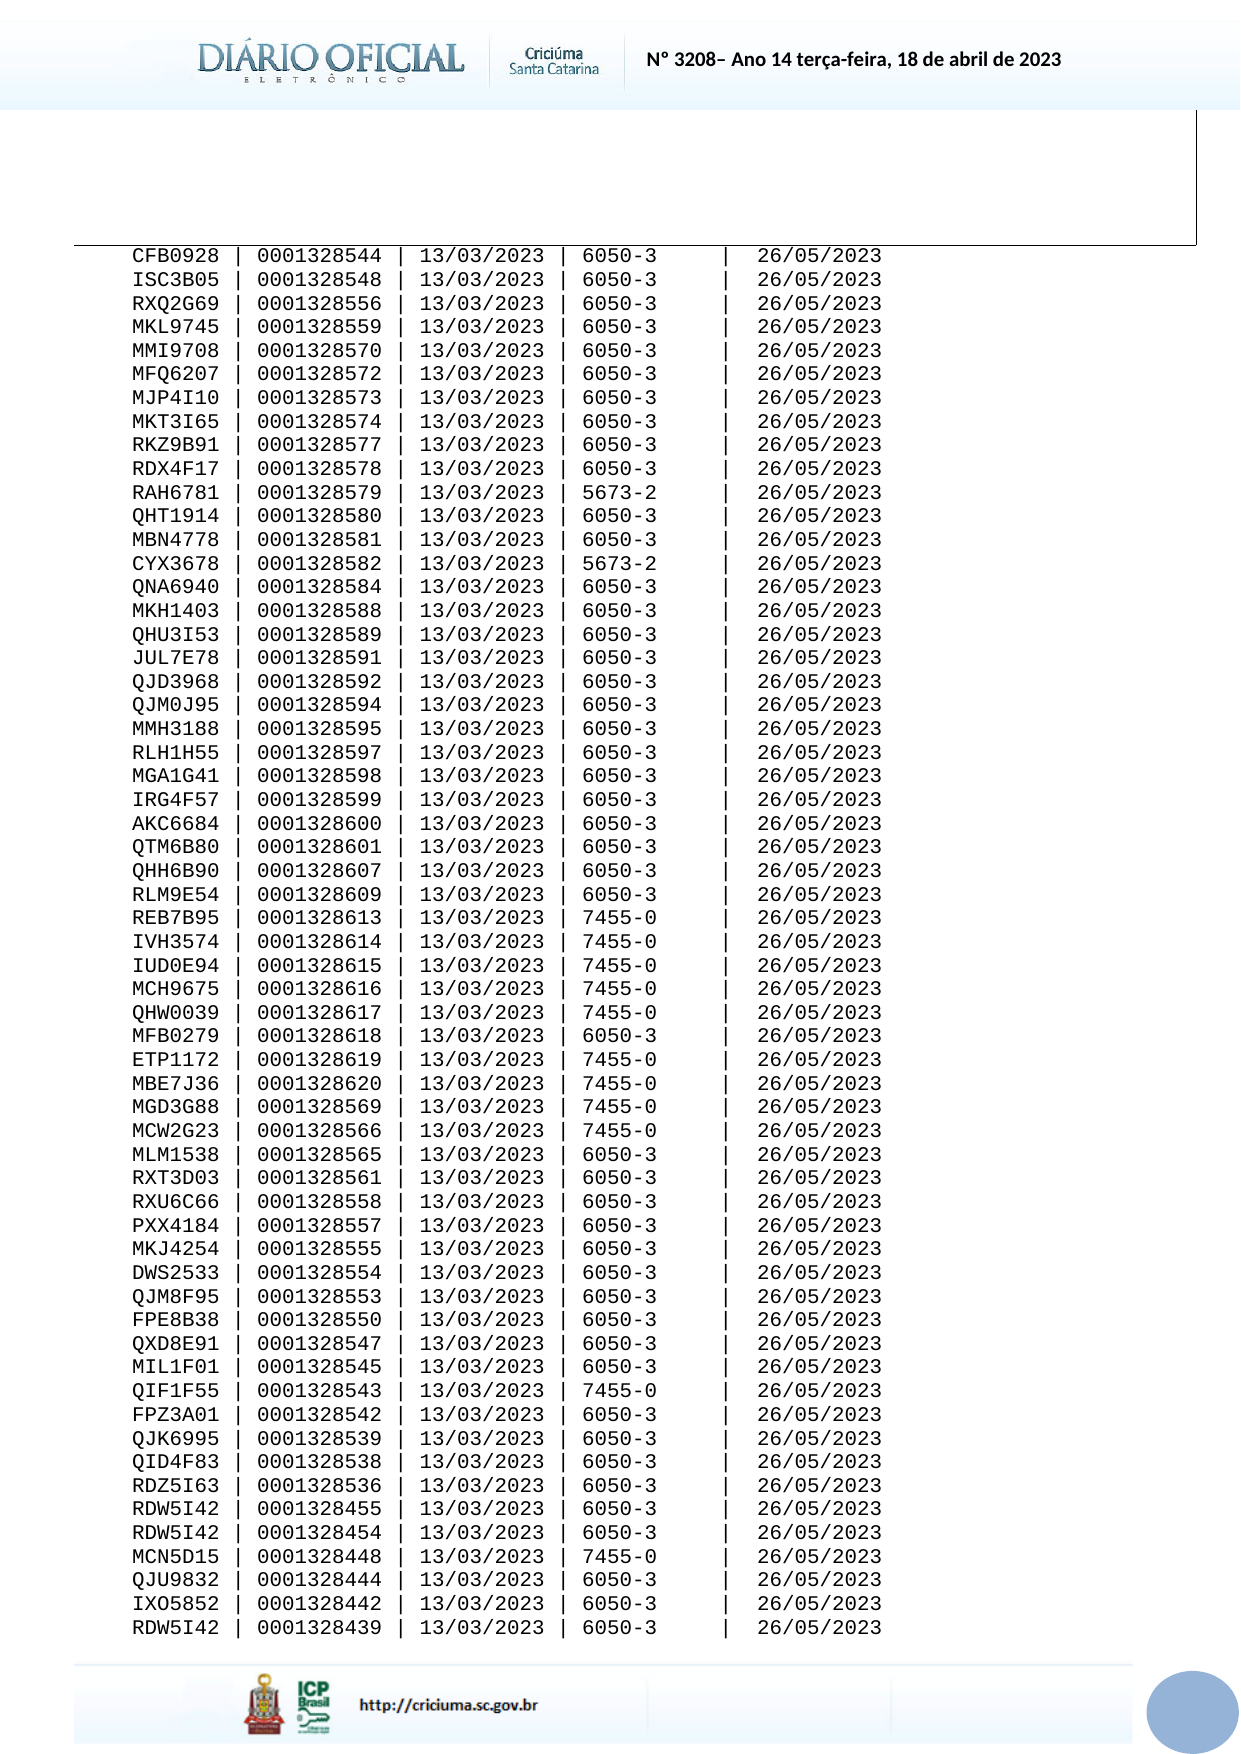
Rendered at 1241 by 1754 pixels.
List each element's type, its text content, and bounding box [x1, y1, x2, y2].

text RDX4F17 | 0001328578 | 13/03/2023 | 6050-3 | 26/05/2023 [44, 458, 1196, 482]
text MKT3I65 | 0001328574 | 13/03/2023 | 6050-3 | 26/05/2023 [44, 411, 1196, 434]
text MLM1538 | 0001328565 | 13/03/2023 | 6050-3 | 26/05/2023 [44, 1144, 1196, 1167]
text MCH9675 | 0001328616 | 13/03/2023 | 7455-0 | 26/05/2023 [44, 978, 1196, 1002]
text ETP1172 | 0001328619 | 13/03/2023 | 7455-0 | 26/05/2023 [44, 1049, 1196, 1073]
text QJD3968 | 0001328592 | 13/03/2023 | 6050-3 | 26/05/2023 [44, 671, 1196, 694]
text MIL1F01 | 0001328545 | 13/03/2023 | 6050-3 | 26/05/2023 [44, 1357, 1196, 1380]
text RAH6781 | 0001328579 | 13/03/2023 | 5673-2 | 26/05/2023 [44, 482, 1196, 505]
text MCW2G23 | 0001328566 | 13/03/2023 | 7455-0 | 26/05/2023 [44, 1120, 1196, 1144]
text DWS2533 | 0001328554 | 13/03/2023 | 6050-3 | 26/05/2023 [44, 1262, 1196, 1286]
text QIF1F55 | 0001328543 | 13/03/2023 | 7455-0 | 26/05/2023 [44, 1380, 1196, 1404]
text RDZ5I63 | 0001328536 | 13/03/2023 | 6050-3 | 26/05/2023 [44, 1475, 1196, 1498]
text QJU9832 | 0001328444 | 13/03/2023 | 6050-3 | 26/05/2023 [44, 1569, 1196, 1593]
text RDW5I42 | 0001328455 | 13/03/2023 | 6050-3 | 26/05/2023 [44, 1498, 1196, 1522]
text QHT1914 | 0001328580 | 13/03/2023 | 6050-3 | 26/05/2023 [44, 505, 1196, 529]
text JUL7E78 | 0001328591 | 13/03/2023 | 6050-3 | 26/05/2023 [44, 647, 1196, 671]
text RKZ9B91 | 0001328577 | 13/03/2023 | 6050-3 | 26/05/2023 [44, 434, 1196, 458]
text RDW5I42 | 0001328454 | 13/03/2023 | 6050-3 | 26/05/2023 [44, 1522, 1196, 1546]
text IVH3574 | 0001328614 | 13/03/2023 | 7455-0 | 26/05/2023 [44, 931, 1196, 954]
text RLM9E54 | 0001328609 | 13/03/2023 | 6050-3 | 26/05/2023 [44, 884, 1196, 907]
text AKC6684 | 0001328600 | 13/03/2023 | 6050-3 | 26/05/2023 [44, 813, 1196, 836]
text PXX4184 | 0001328557 | 13/03/2023 | 6050-3 | 26/05/2023 [44, 1215, 1196, 1238]
text QID4F83 | 0001328538 | 13/03/2023 | 6050-3 | 26/05/2023 [44, 1451, 1196, 1475]
text MCN5D15 | 0001328448 | 13/03/2023 | 7455-0 | 26/05/2023 [44, 1546, 1196, 1569]
text QJM0J95 | 0001328594 | 13/03/2023 | 6050-3 | 26/05/2023 [44, 694, 1196, 718]
text MFQ6207 | 0001328572 | 13/03/2023 | 6050-3 | 26/05/2023 [44, 363, 1196, 387]
text MMH3188 | 0001328595 | 13/03/2023 | 6050-3 | 26/05/2023 [44, 718, 1196, 742]
text MBN4778 | 0001328581 | 13/03/2023 | 6050-3 | 26/05/2023 [44, 529, 1196, 553]
text MKH1403 | 0001328588 | 13/03/2023 | 6050-3 | 26/05/2023 [44, 600, 1196, 623]
text QTM6B80 | 0001328601 | 13/03/2023 | 6050-3 | 26/05/2023 [44, 836, 1196, 860]
text IUD0E94 | 0001328615 | 13/03/2023 | 7455-0 | 26/05/2023 [44, 954, 1196, 978]
text QHW0039 | 0001328617 | 13/03/2023 | 7455-0 | 26/05/2023 [44, 1002, 1196, 1026]
text ISC3B05 | 0001328548 | 13/03/2023 | 6050-3 | 26/05/2023 [44, 269, 1196, 292]
text QHU3I53 | 0001328589 | 13/03/2023 | 6050-3 | 26/05/2023 [44, 623, 1196, 647]
text MKJ4254 | 0001328555 | 13/03/2023 | 6050-3 | 26/05/2023 [44, 1238, 1196, 1262]
text MMI9708 | 0001328570 | 13/03/2023 | 6050-3 | 26/05/2023 [44, 340, 1196, 363]
text MJP4I10 | 0001328573 | 13/03/2023 | 6050-3 | 26/05/2023 [44, 387, 1196, 411]
text RXU6C66 | 0001328558 | 13/03/2023 | 6050-3 | 26/05/2023 [44, 1191, 1196, 1215]
text RDW5I42 | 0001328439 | 13/03/2023 | 6050-3 | 26/05/2023 [44, 1617, 1196, 1640]
text QNA6940 | 0001328584 | 13/03/2023 | 6050-3 | 26/05/2023 [44, 576, 1196, 600]
text IRG4F57 | 0001328599 | 13/03/2023 | 6050-3 | 26/05/2023 [44, 789, 1196, 813]
text QJM8F95 | 0001328553 | 13/03/2023 | 6050-3 | 26/05/2023 [44, 1286, 1196, 1309]
text MKL9745 | 0001328559 | 13/03/2023 | 6050-3 | 26/05/2023 [44, 316, 1196, 340]
text QJK6995 | 0001328539 | 13/03/2023 | 6050-3 | 26/05/2023 [44, 1427, 1196, 1451]
text QHH6B90 | 0001328607 | 13/03/2023 | 6050-3 | 26/05/2023 [44, 860, 1196, 884]
text MGA1G41 | 0001328598 | 13/03/2023 | 6050-3 | 26/05/2023 [44, 765, 1196, 789]
text FPZ3A01 | 0001328542 | 13/03/2023 | 6050-3 | 26/05/2023 [44, 1404, 1196, 1427]
text REB7B95 | 0001328613 | 13/03/2023 | 7455-0 | 26/05/2023 [44, 907, 1196, 931]
text CYX3678 | 0001328582 | 13/03/2023 | 5673-2 | 26/05/2023 [44, 553, 1196, 576]
text MGD3G88 | 0001328569 | 13/03/2023 | 7455-0 | 26/05/2023 [44, 1096, 1196, 1120]
text RXT3D03 | 0001328561 | 13/03/2023 | 6050-3 | 26/05/2023 [44, 1167, 1196, 1191]
text IXO5852 | 0001328442 | 13/03/2023 | 6050-3 | 26/05/2023 [44, 1593, 1196, 1617]
text QXD8E91 | 0001328547 | 13/03/2023 | 6050-3 | 26/05/2023 [44, 1333, 1196, 1357]
text CFB0928 | 0001328544 | 13/03/2023 | 6050-3 | 26/05/2023 [44, 245, 1196, 269]
text RLH1H55 | 0001328597 | 13/03/2023 | 6050-3 | 26/05/2023 [44, 742, 1196, 765]
text MFB0279 | 0001328618 | 13/03/2023 | 6050-3 | 26/05/2023 [44, 1026, 1196, 1049]
text FPE8B38 | 0001328550 | 13/03/2023 | 6050-3 | 26/05/2023 [44, 1309, 1196, 1333]
text RXQ2G69 | 0001328556 | 13/03/2023 | 6050-3 | 26/05/2023 [44, 292, 1196, 316]
text MBE7J36 | 0001328620 | 13/03/2023 | 7455-0 | 26/05/2023 [44, 1073, 1196, 1096]
